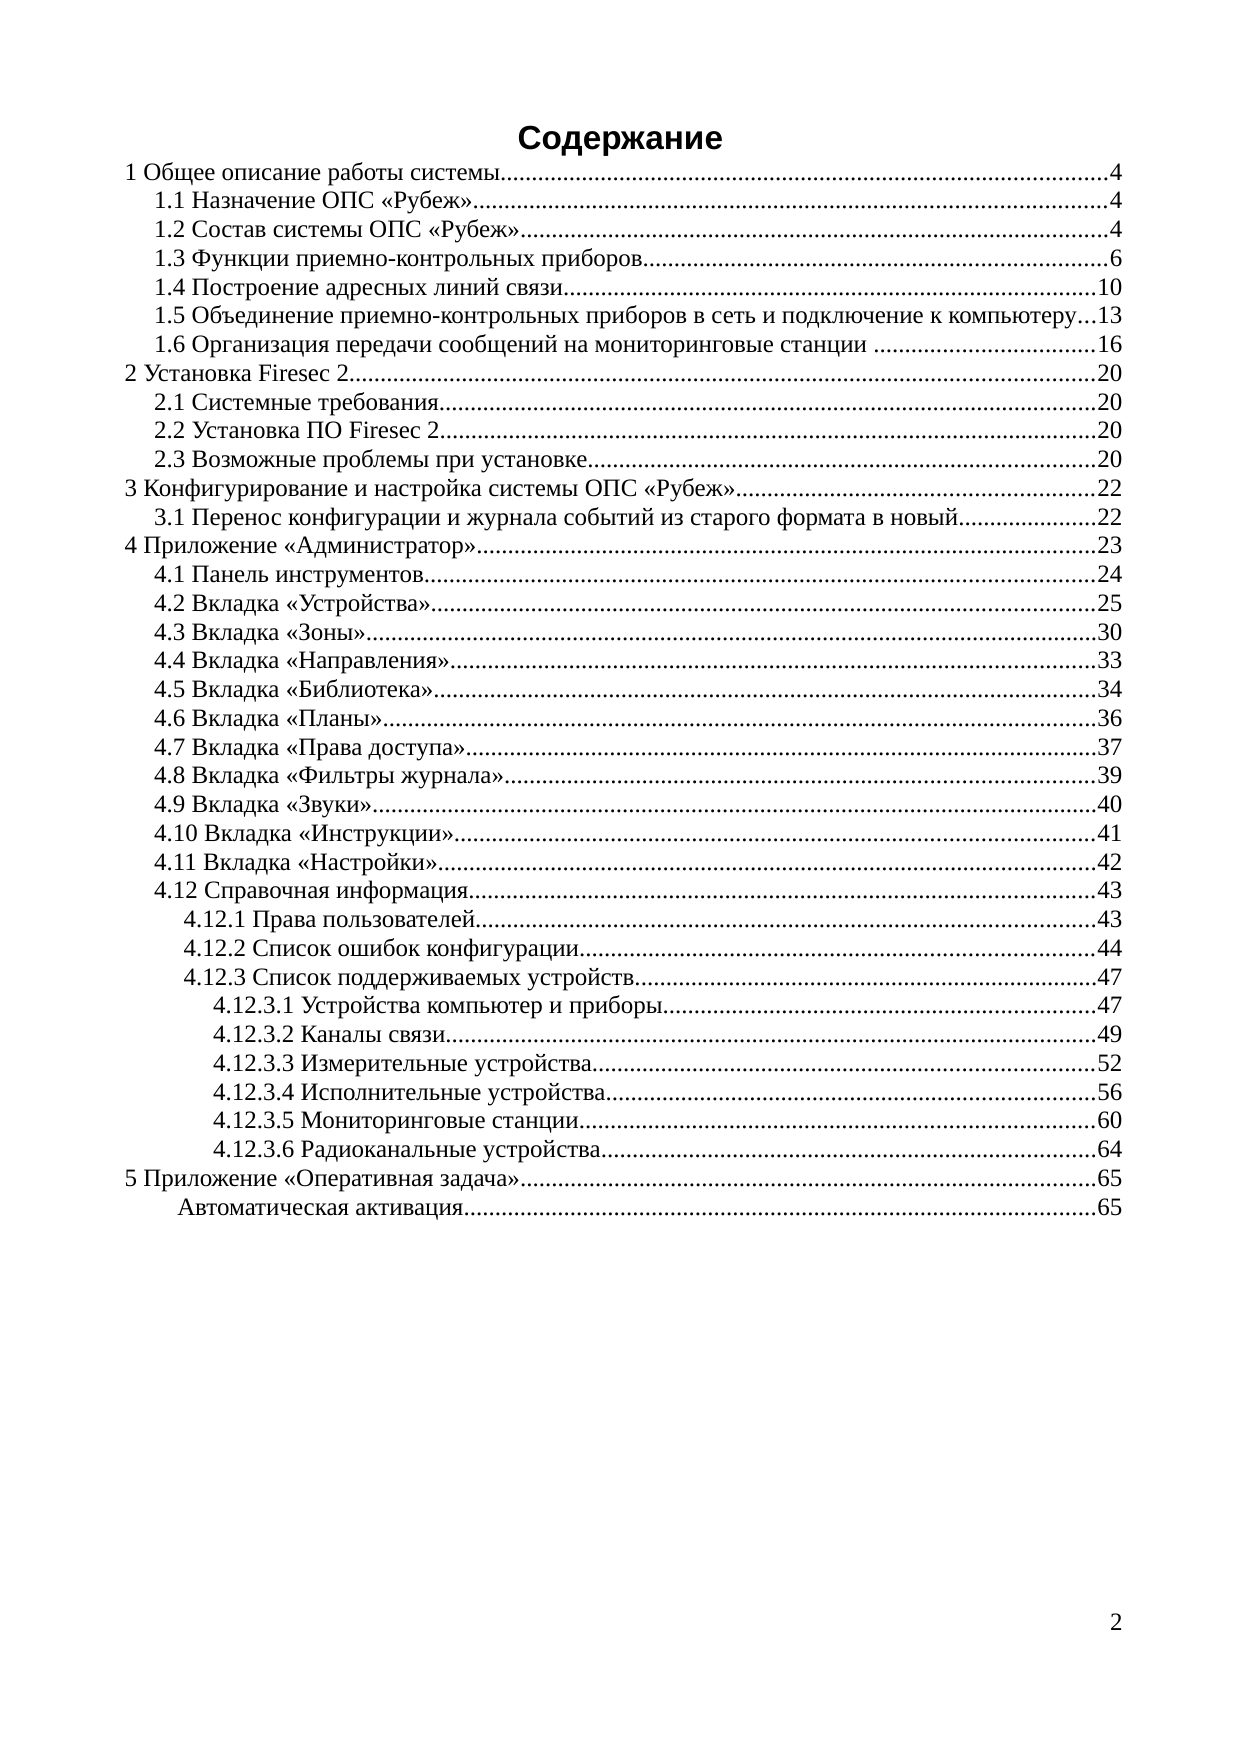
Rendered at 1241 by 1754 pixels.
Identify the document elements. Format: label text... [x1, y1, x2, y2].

text 4.9 Вкладка «Звуки» 40 [148, 789, 1122, 818]
text 4.12.3.4 Исполнительные устройства. 56 [207, 1077, 1122, 1105]
text 4.7 Вкладка «Права доступа». 37 [148, 732, 1122, 760]
text 1.4 Построение адресных линий связи 10 [148, 272, 1122, 300]
text 4.11 Вкладка «Настройки» 42 [148, 847, 1122, 875]
text 2.2 Установка ПО Firesec 2 20 [148, 415, 1122, 444]
text Автоматическая активация 65 [177, 1192, 1122, 1220]
text 4.6 Вкладка «Планы» 36 [148, 703, 1122, 732]
text 4 Приложение «Администратор» 23 [118, 530, 1122, 559]
text 4.12.2 Список ошибок конфигурации. 44 [177, 933, 1122, 962]
text 1.2 Состав системы ОПС «Рубеж» 4 [148, 214, 1122, 243]
text 1.3 Функции приемно-контрольных приборов 6 [148, 243, 1122, 272]
text 1.6 Организация передачи сообщений на мониторинговые станции 16 [148, 329, 1122, 358]
text 5 Приложение «Оперативная задача» 65 [118, 1163, 1122, 1192]
text 1.1 Назначение ОПС «Рубеж» 4 [148, 185, 1122, 214]
text 4.12.1 Права пользователей. 43 [177, 904, 1122, 933]
text 4.12.3.2 Каналы связи 49 [207, 1019, 1122, 1048]
text 4.12.3 Список поддерживаемых устройств. 47 [177, 962, 1122, 990]
text 2.1 Системные требования 20 [148, 387, 1122, 415]
text 4.12 Справочная информация 43 [148, 875, 1122, 904]
subtitle Содержание [118, 118, 1122, 157]
text 4.12.3.5 Мониторинговые станции 60 [207, 1105, 1122, 1134]
text 3.1 Перенос конфигурации и журнала событий из старого формата в новый 22 [148, 502, 1122, 530]
text 4.10 Вкладка «Инструкции» 41 [148, 818, 1122, 847]
text 4.3 Вкладка «Зоны» 30 [148, 617, 1122, 645]
text 4.1 Панель инструментов 24 [148, 559, 1122, 588]
text 1.5 Объединение приемно-контрольных приборов в сеть и подключение к компьютеру 13 [148, 300, 1122, 329]
text 3 Конфигурирование и настройка системы ОПС «Рубеж» 22 [118, 473, 1122, 502]
text 2 Установка Firesec 2 20 [118, 358, 1122, 387]
text 4.2 Вкладка «Устройства» 25 [148, 588, 1122, 617]
text 2.3 Возможные проблемы при установке 20 [148, 444, 1122, 473]
text 4.8 Вкладка «Фильтры журнала» 39 [148, 760, 1122, 789]
text 4.5 Вкладка «Библиотека» 34 [148, 674, 1122, 703]
text 1 Общее описание работы системы 4 [118, 157, 1122, 185]
text 4.4 Вкладка «Направления» 33 [148, 645, 1122, 674]
text 4.12.3.6 Радиоканальные устройства. 64 [207, 1134, 1122, 1163]
text 4.12.3.3 Измерительные устройства. 52 [207, 1048, 1122, 1077]
text 4.12.3.1 Устройства компьютер и приборы. 47 [207, 990, 1122, 1019]
